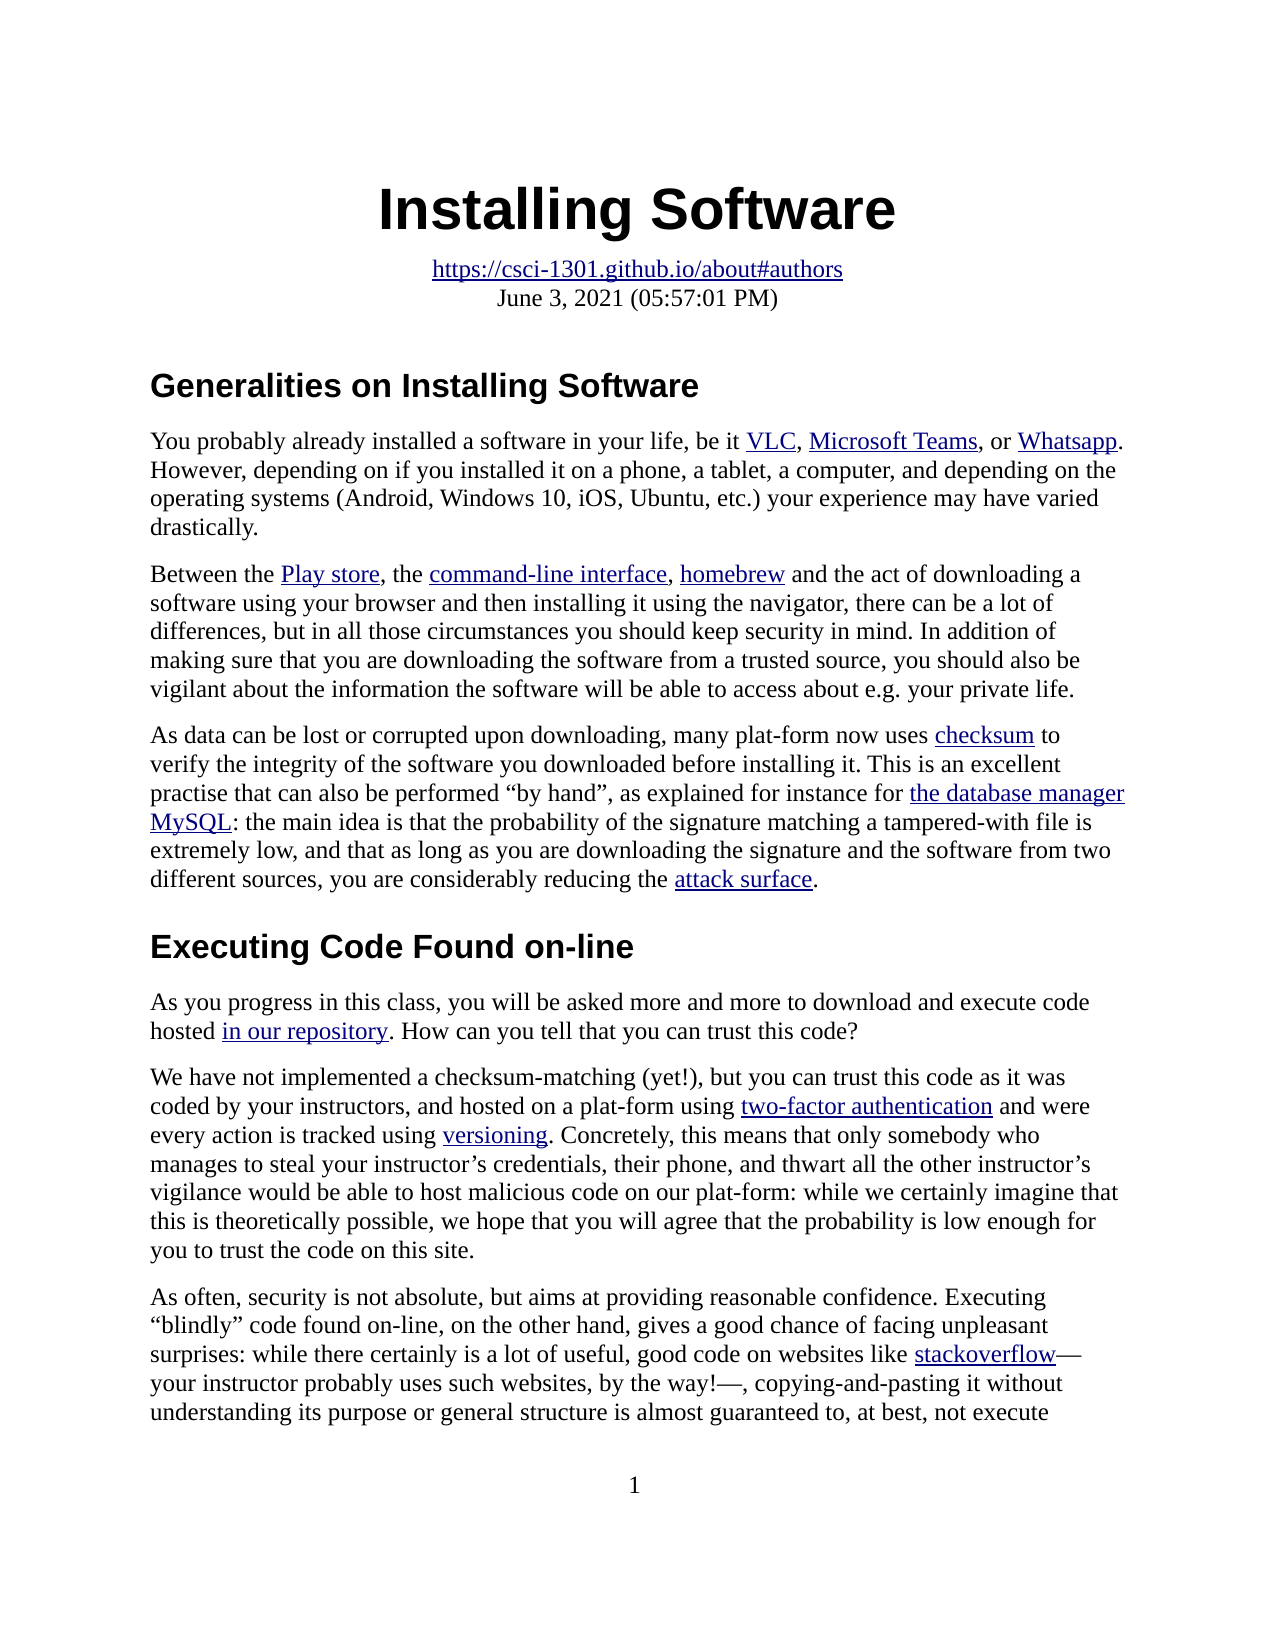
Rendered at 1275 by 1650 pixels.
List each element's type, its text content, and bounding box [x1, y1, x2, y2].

text As data can be lost or corrupted upon downloading, many plat-form now uses checksum to verify the integrity of the software you downloaded before installing it. This is an excellent practise that can also be performed “by hand”, as explained for instance for the database manager MySQL: the main idea is that the probability of the signature matching a tampered-with file is extremely low, and that as long as you are downloading the signature and the software from two different sources, you are considerably reducing the attack surface. [150, 721, 1125, 893]
text As often, security is not absolute, but aims at providing reasonable confidence. Executing “blindly” code found on-line, on the other hand, gives a good chance of facing unpleasant surprises: while there certainly is a lot of useful, good code on websites like stackoverflow—your instructor probably uses such websites, by the way!—, copying-and-pasting it without understanding its purpose or general structure is almost guaranteed to, at best, not execute [150, 1282, 1125, 1425]
text As you progress in this class, you will be asked more and more to download and execute code hosted in our repository. How can you tell that you can trust this code? [150, 987, 1125, 1044]
subtitle Executing Code Found on-line [150, 927, 1125, 966]
subtitle Generalities on Installing Software [150, 366, 1125, 404]
title Installing Software [150, 175, 1125, 242]
text Between the Play store, the command-line interface, homebrew and the act of downloading a software using your browser and then installing it using the navigator, there can be a lot of differences, but in all those circumstances you should keep security in mind. In addition of making sure that you are downloading the software from a trusted source, you should also be vigilant about the information the software will be able to access about e.g. your private life. [150, 559, 1125, 703]
text June 3, 2021 (05:57:01 PM) [150, 283, 1125, 312]
text We have not implemented a checksum-matching (yet!), but you can trust this code as it was coded by your instructors, and hosted on a plat-form using two-factor authentication and were every action is tracked using versioning. Concretely, this means that only somebody who manages to steal your instructor’s credentials, their phone, and thwart all the other instructor’s vigilance would be able to host malicious code on our plat-form: while we certainly imagine that this is theoretically possible, we hope that you will agree that the probability is low enough for you to trust the code on this site. [150, 1062, 1125, 1264]
text You probably already installed a software in your life, be it VLC, Microsoft Teams, or Whatsapp. However, depending on if you installed it on a phone, a tablet, a computer, and depending on the operating systems (Android, Windows 10, iOS, Ubuntu, etc.) your experience may have varied drastically. [150, 426, 1125, 541]
text https://csci-1301.github.io/about#authors [150, 254, 1125, 283]
